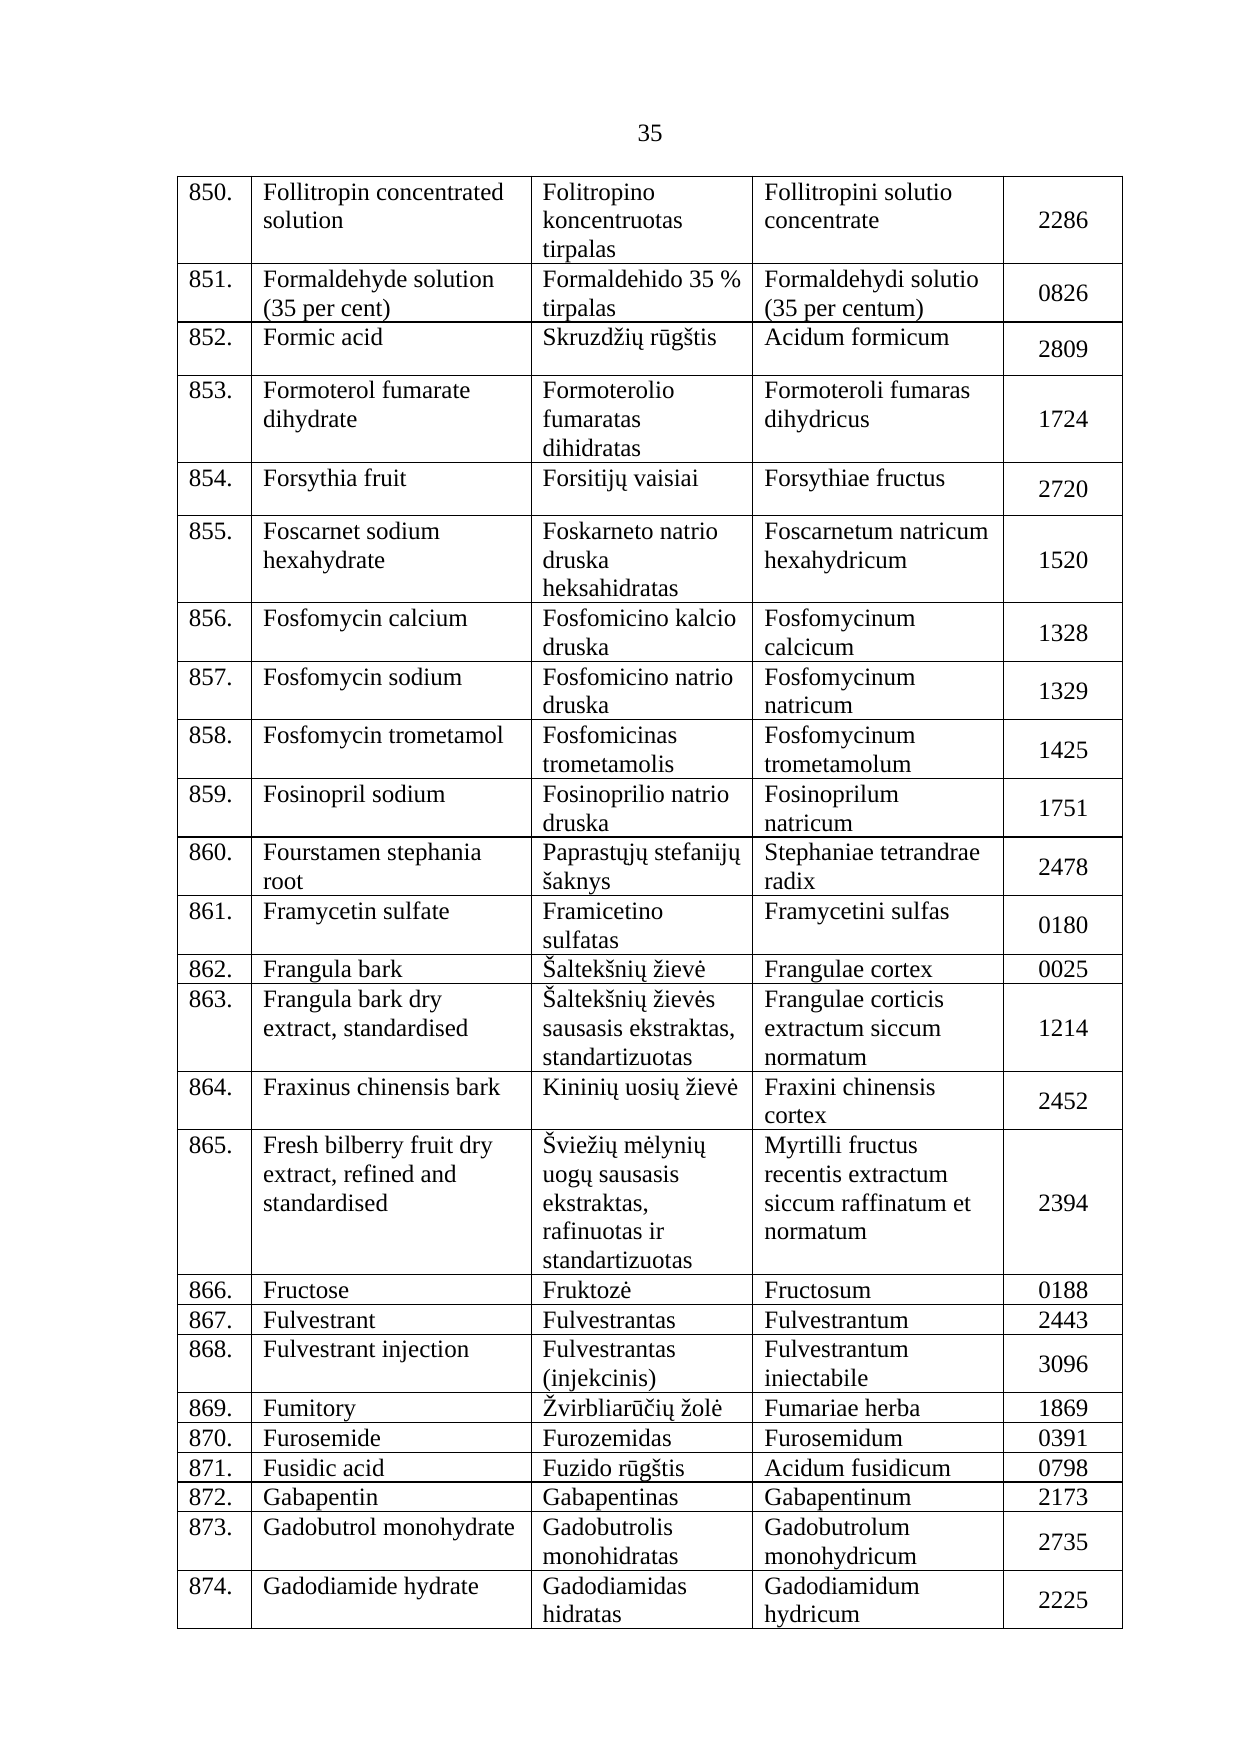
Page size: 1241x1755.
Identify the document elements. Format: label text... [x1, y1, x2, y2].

table_cell 860. [178, 838, 251, 895]
table_cell Gadobutrolis monohidratas [532, 1512, 752, 1570]
table_cell 865. [178, 1130, 251, 1274]
table_cell Gadobutrol monohydrate [252, 1512, 531, 1570]
table_cell Fuzido rūgštis [532, 1453, 752, 1481]
table_cell Follitropin concentrated solution [252, 177, 531, 263]
table_cell Šaltekšnių žievės sausasis ekstraktas, standartizuotas [532, 984, 752, 1071]
table_cell Šviežių mėlynių uogų sausasis ekstraktas, rafinuotas ir standartizuotas [532, 1130, 752, 1274]
table_cell Framicetino sulfatas [532, 896, 752, 953]
table_cell Fulvestrantas (injekcinis) [532, 1335, 752, 1392]
table_cell Acidum fusidicum [753, 1453, 1003, 1481]
table_cell Gadobutrolum monohydricum [753, 1512, 1003, 1570]
table_cell 1520 [1004, 516, 1122, 602]
table_cell Gadodiamidum hydricum [753, 1571, 1003, 1628]
table_cell Fraxinus chinensis bark [252, 1072, 531, 1129]
table_cell 0798 [1004, 1453, 1122, 1481]
table_cell Follitropini solutio concentrate [753, 177, 1003, 263]
table_cell 0826 [1004, 264, 1122, 321]
table_cell 873. [178, 1512, 251, 1570]
table_cell Foscarnetum natricum hexahydricum [753, 516, 1003, 602]
table_cell 872. [178, 1483, 251, 1511]
table_cell Fosfomycinum natricum [753, 662, 1003, 719]
table_cell 3096 [1004, 1335, 1122, 1392]
table_cell 866. [178, 1275, 251, 1304]
table_cell Paprastųjų stefanijų šaknys [532, 838, 752, 895]
table_cell Furozemidas [532, 1423, 752, 1452]
table_cell 2394 [1004, 1130, 1122, 1274]
table_cell 1214 [1004, 984, 1122, 1071]
table_cell Framycetini sulfas [753, 896, 1003, 953]
table_cell Fosinopril sodium [252, 779, 531, 836]
table_cell Forsitijų vaisiai [532, 463, 752, 515]
table_cell Fosinoprilio natrio druska [532, 779, 752, 836]
table_cell Fumariae herba [753, 1393, 1003, 1422]
table_cell Žvirbliarūčių žolė [532, 1393, 752, 1422]
table_cell Formaldehido 35 % tirpalas [532, 264, 752, 321]
table_cell Fosfomycin sodium [252, 662, 531, 719]
table_cell Framycetin sulfate [252, 896, 531, 953]
table_cell 858. [178, 720, 251, 778]
table_cell Myrtilli fructus recentis extractum siccum raffinatum et normatum [753, 1130, 1003, 1274]
table_cell 869. [178, 1393, 251, 1422]
table_cell 868. [178, 1335, 251, 1392]
table_cell Formoterolio fumaratas dihidratas [532, 376, 752, 462]
table_cell Formoteroli fumaras dihydricus [753, 376, 1003, 462]
table_cell Fulvestrantum [753, 1305, 1003, 1333]
table_cell Fosfomicino kalcio druska [532, 603, 752, 661]
table_cell Formic acid [252, 323, 531, 374]
table_cell Fourstamen stephania root [252, 838, 531, 895]
table_cell Fruktozė [532, 1275, 752, 1304]
table_cell Gadodiamide hydrate [252, 1571, 531, 1628]
table_cell Furosemide [252, 1423, 531, 1452]
table_cell Šaltekšnių žievė [532, 955, 752, 983]
table_cell Gadodiamidas hidratas [532, 1571, 752, 1628]
table_cell 852. [178, 323, 251, 374]
table_cell Fosfomycinum calcicum [753, 603, 1003, 661]
table_cell 2443 [1004, 1305, 1122, 1333]
table_cell Kininių uosių žievė [532, 1072, 752, 1129]
table_cell 1869 [1004, 1393, 1122, 1422]
table_cell Frangula bark [252, 955, 531, 983]
table_cell 1329 [1004, 662, 1122, 719]
table_cell 2452 [1004, 1072, 1122, 1129]
table_cell 867. [178, 1305, 251, 1333]
table_cell Frangula bark dry extract, standardised [252, 984, 531, 1071]
table_cell 855. [178, 516, 251, 602]
table_cell 874. [178, 1571, 251, 1628]
table_cell Furosemidum [753, 1423, 1003, 1452]
table_cell 857. [178, 662, 251, 719]
table_cell Folitropino koncentruotas tirpalas [532, 177, 752, 263]
table_cell 851. [178, 264, 251, 321]
table_cell 854. [178, 463, 251, 515]
table_cell 2225 [1004, 1571, 1122, 1628]
table_cell Fresh bilberry fruit dry extract, refined and standardised [252, 1130, 531, 1274]
table_cell 1724 [1004, 376, 1122, 462]
table_cell 870. [178, 1423, 251, 1452]
table_cell Fosinoprilum natricum [753, 779, 1003, 836]
table_cell 871. [178, 1453, 251, 1481]
table_cell 2173 [1004, 1483, 1122, 1511]
table_cell Fulvestrantum iniectabile [753, 1335, 1003, 1392]
table_cell 861. [178, 896, 251, 953]
table_cell 2809 [1004, 323, 1122, 374]
table_cell Fosfomycin calcium [252, 603, 531, 661]
table_cell Formaldehydi solutio (35 per centum) [753, 264, 1003, 321]
table_cell Formoterol fumarate dihydrate [252, 376, 531, 462]
table_cell 2286 [1004, 177, 1122, 263]
table_cell 1751 [1004, 779, 1122, 836]
table_cell 0180 [1004, 896, 1122, 953]
table_cell 859. [178, 779, 251, 836]
table_cell Foscarnet sodium hexahydrate [252, 516, 531, 602]
table_cell Formaldehyde solution (35 per cent) [252, 264, 531, 321]
table_cell 853. [178, 376, 251, 462]
table_cell Fraxini chinensis cortex [753, 1072, 1003, 1129]
table_cell Fructose [252, 1275, 531, 1304]
table_cell Fusidic acid [252, 1453, 531, 1481]
table_cell Fulvestrant [252, 1305, 531, 1333]
table_cell Frangulae cortex [753, 955, 1003, 983]
table_cell Forsythiae fructus [753, 463, 1003, 515]
table_cell 1425 [1004, 720, 1122, 778]
table_cell 856. [178, 603, 251, 661]
table_cell 863. [178, 984, 251, 1071]
table_cell Fulvestrantas [532, 1305, 752, 1333]
table_cell 0025 [1004, 955, 1122, 983]
table_cell Frangulae corticis extractum siccum normatum [753, 984, 1003, 1071]
table_cell 864. [178, 1072, 251, 1129]
table_cell Fumitory [252, 1393, 531, 1422]
table_cell Fosfomycinum trometamolum [753, 720, 1003, 778]
table_cell 1328 [1004, 603, 1122, 661]
table_cell Gabapentinas [532, 1483, 752, 1511]
table_cell 2478 [1004, 838, 1122, 895]
table_cell Stephaniae tetrandrae radix [753, 838, 1003, 895]
table_cell Fosfomicino natrio druska [532, 662, 752, 719]
table_cell Foskarneto natrio druska heksahidratas [532, 516, 752, 602]
table_cell 850. [178, 177, 251, 263]
table_cell Fructosum [753, 1275, 1003, 1304]
table_cell Fosfomicinas trometamolis [532, 720, 752, 778]
table_cell Gabapentinum [753, 1483, 1003, 1511]
table_cell 2735 [1004, 1512, 1122, 1570]
table_cell 862. [178, 955, 251, 983]
table_cell Forsythia fruit [252, 463, 531, 515]
table_cell Gabapentin [252, 1483, 531, 1511]
table_cell 0188 [1004, 1275, 1122, 1304]
table_cell Fulvestrant injection [252, 1335, 531, 1392]
table_cell Acidum formicum [753, 323, 1003, 374]
table_cell 2720 [1004, 463, 1122, 515]
table_cell 0391 [1004, 1423, 1122, 1452]
table_cell Skruzdžių rūgštis [532, 323, 752, 374]
table_cell Fosfomycin trometamol [252, 720, 531, 778]
